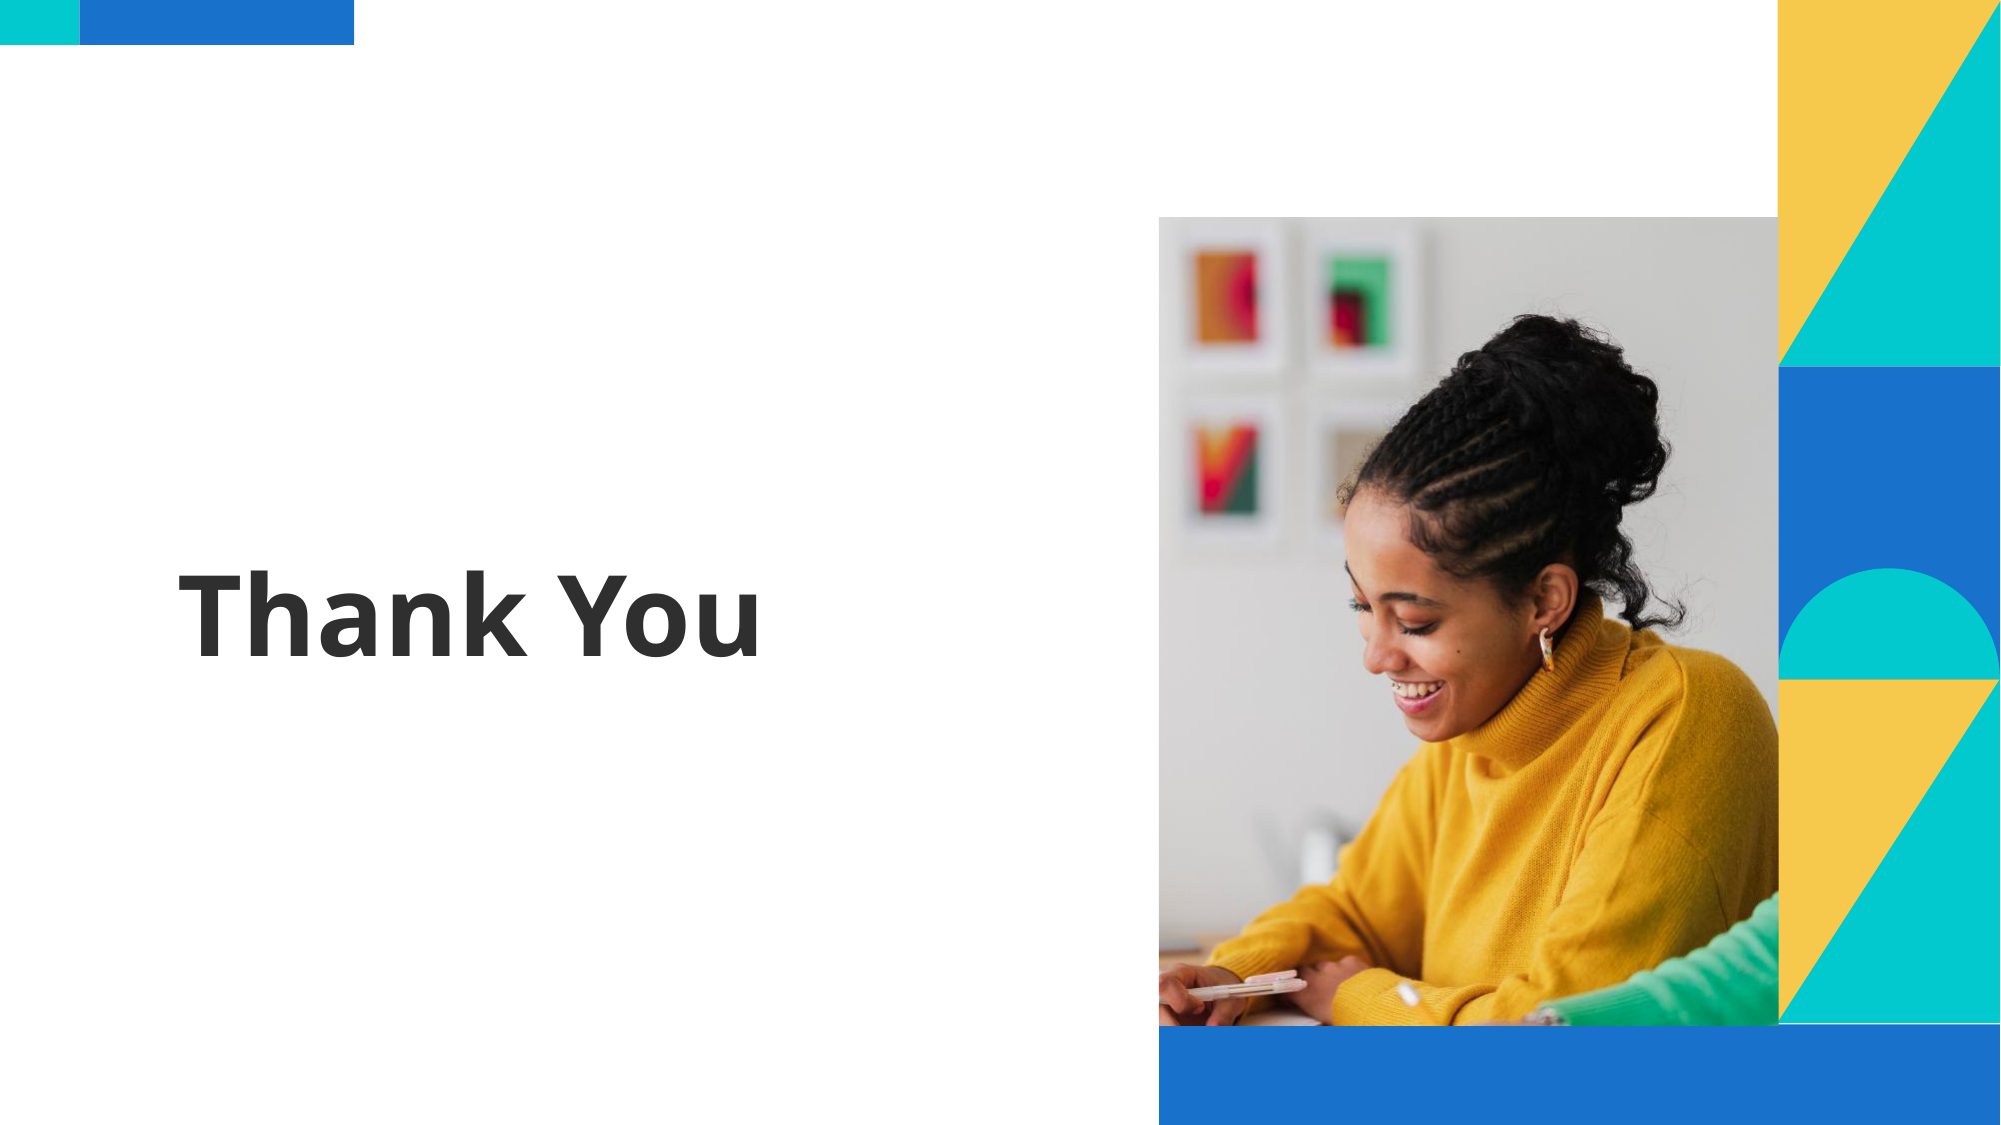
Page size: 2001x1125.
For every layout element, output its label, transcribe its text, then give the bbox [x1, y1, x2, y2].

picture [1158, 217, 1779, 1026]
title Thank You [177, 413, 1043, 680]
